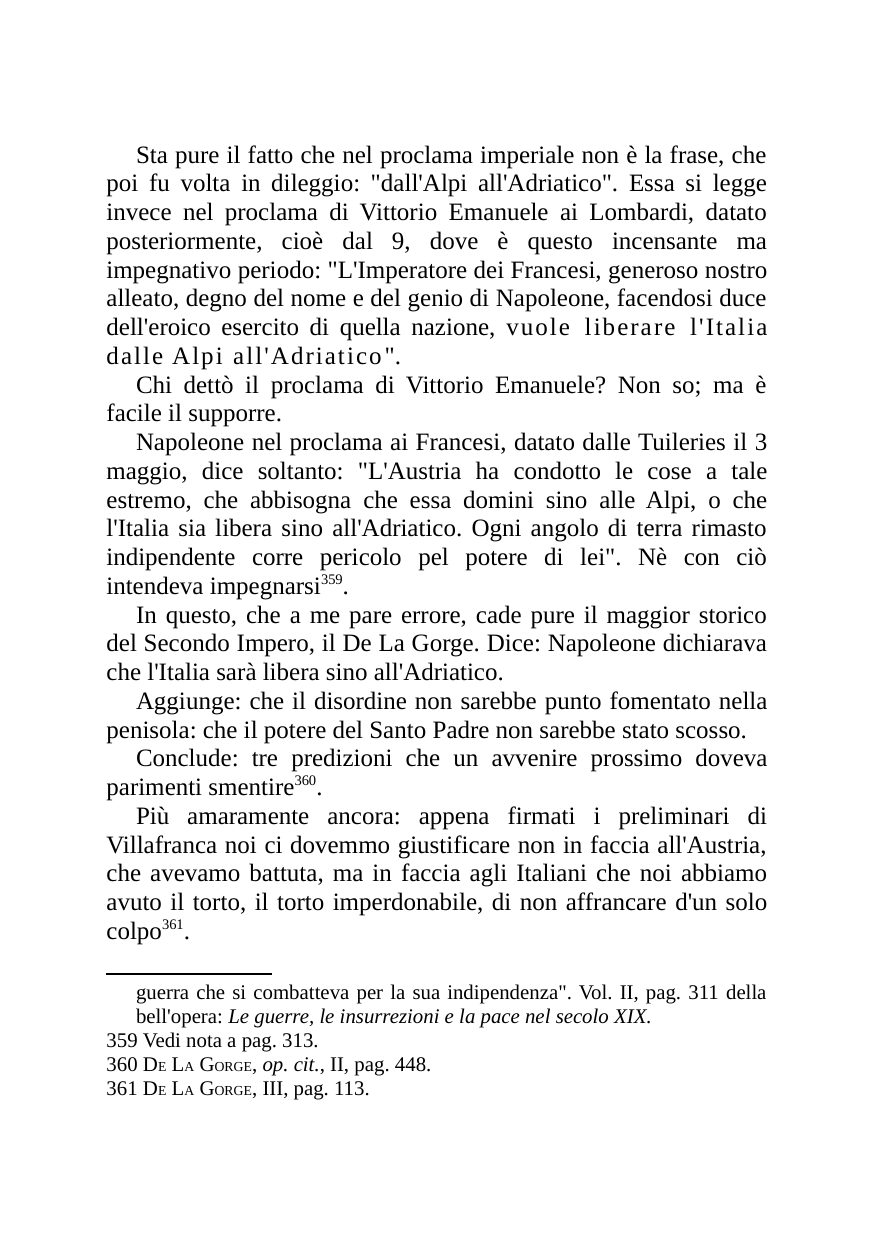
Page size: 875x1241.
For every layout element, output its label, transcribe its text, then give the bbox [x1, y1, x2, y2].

text Vedi nota a pag. 313. [106, 1028, 768, 1052]
text De La Gorge, op. cit., II, pag. 448. [106, 1052, 768, 1076]
text Conclude: tre predizioni che un avvenire prossimo doveva parimenti smentire. [106, 743, 768, 801]
text Più amaramente ancora: appena firmati i preliminari di Villafranca noi ci dovemmo giustificare non in faccia all'Austria, che avevamo battuta, ma in faccia agli Italiani che noi abbiamo avuto il torto, il torto imperdonabile, di non affrancare d'un solo colpo. [106, 801, 768, 945]
text Napoleone nel proclama ai Francesi, datato dalle Tuileries il 3 maggio, dice soltanto: "L'Austria ha condotto le cose a tale estremo, che abbisogna che essa domini sino alle Alpi, o che l'Italia sia libera sino all'Adriatico. Ogni angolo di terra rimasto indipendente corre pericolo pel potere di lei". Nè con ciò intendeva impegnarsi. [106, 427, 768, 600]
text Aggiunge: che il disordine non sarebbe punto fomentato nella penisola: che il potere del Santo Padre non sarebbe stato scosso. [106, 686, 768, 743]
text De La Gorge, III, pag. 113. [106, 1076, 768, 1100]
text guerra che si combatteva per la sua indipendenza". Vol. II, pag. 311 della bell'opera: Le guerre, le insurrezioni e la pace nel secolo XIX. [106, 980, 768, 1028]
text In questo, che a me pare errore, cade pure il maggior storico del Secondo Impero, il De La Gorge. Dice: Napoleone dichiarava che l'Italia sarà libera sino all'Adriatico. [106, 600, 768, 686]
text Sta pure il fatto che nel proclama imperiale non è la frase, che poi fu volta in dileggio: "dall'Alpi all'Adriatico". Essa si legge invece nel proclama di Vittorio Emanuele ai Lombardi, datato posteriormente, cioè dal 9, dove è questo incensante ma impegnativo periodo: "L'Imperatore dei Francesi, generoso nostro alleato, degno del nome e del genio di Napoleone, facendosi duce dell'eroico esercito di quella nazione, vuole liberare l'Italia dalle Alpi all'Adriatico". [106, 140, 768, 370]
text Chi dettò il proclama di Vittorio Emanuele? Non so; ma è facile il supporre. [106, 370, 768, 427]
